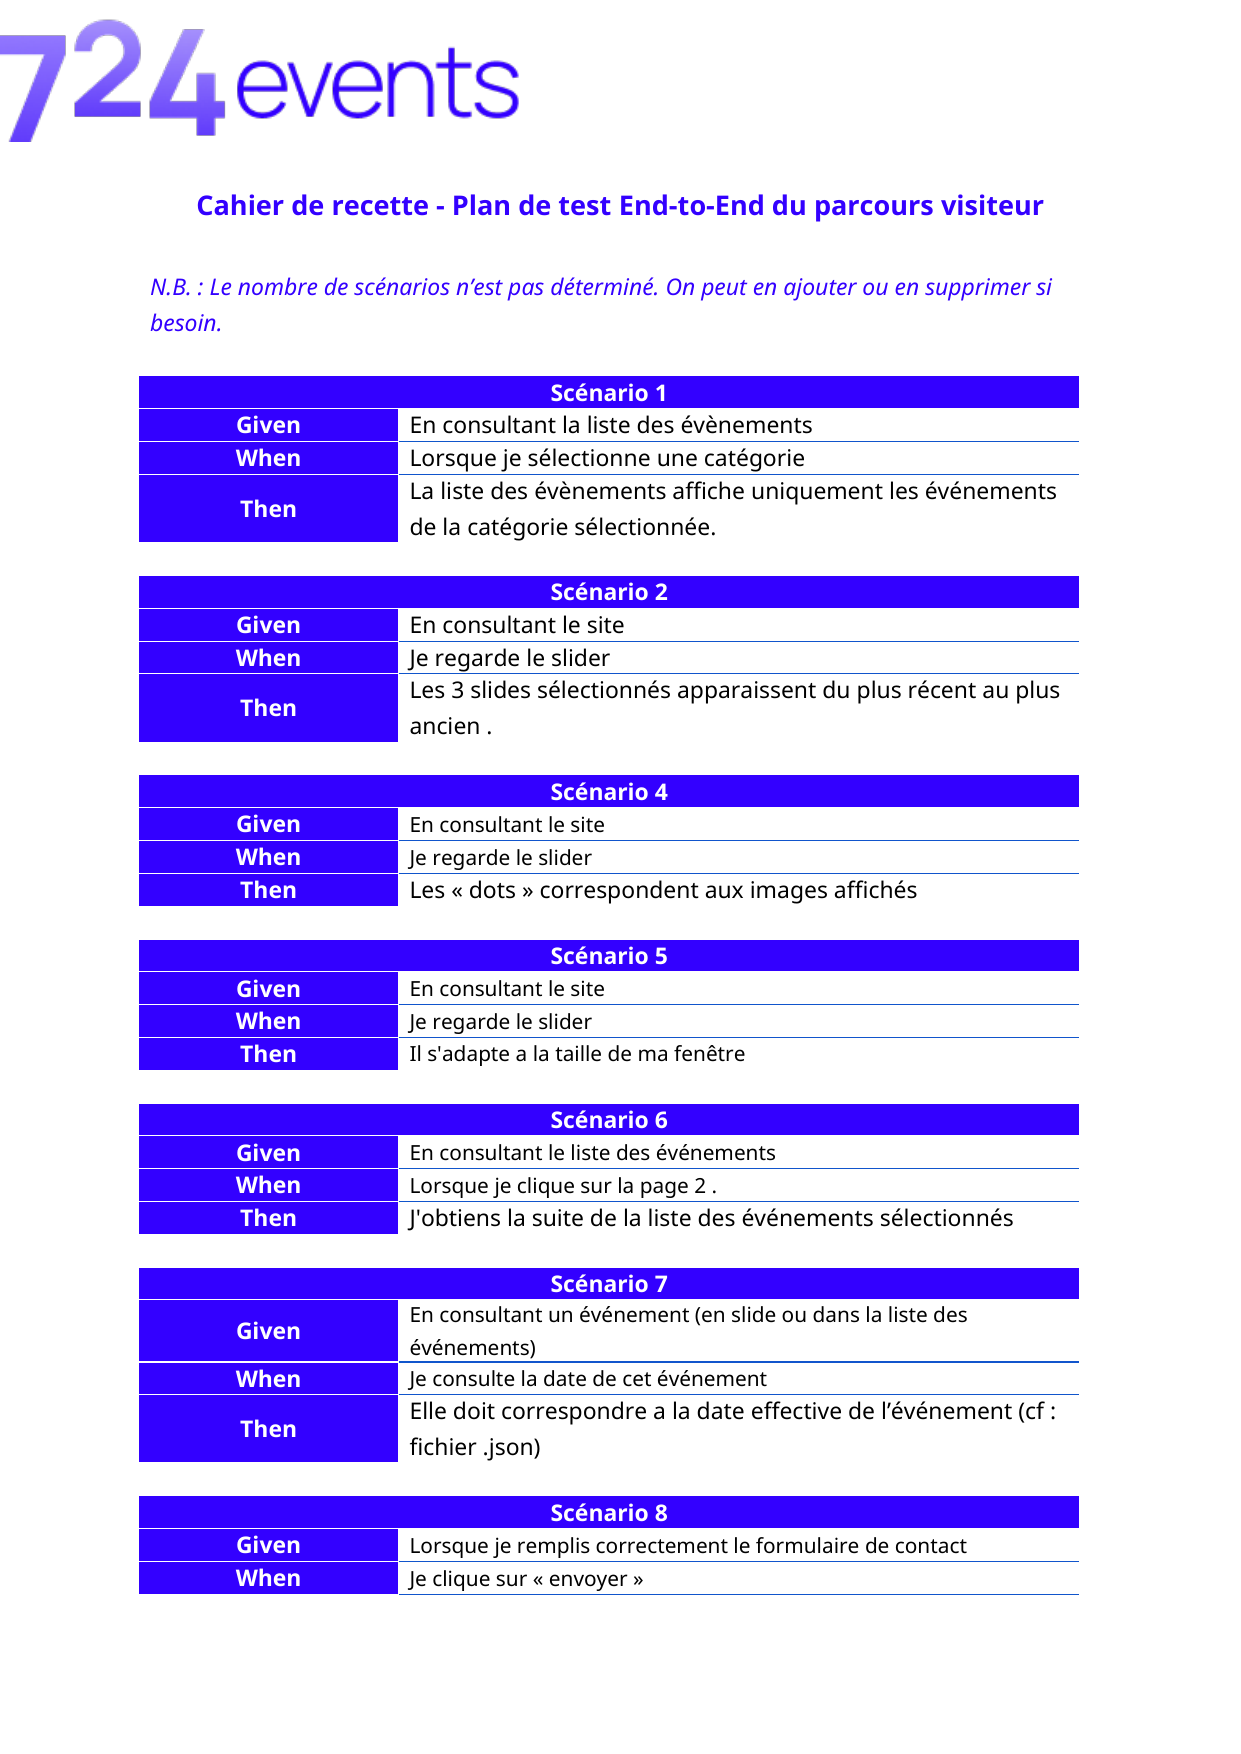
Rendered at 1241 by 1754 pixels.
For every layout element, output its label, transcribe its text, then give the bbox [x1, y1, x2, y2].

table_cell Given [139, 1300, 398, 1361]
table_cell [139, 907, 398, 938]
table_cell When [139, 841, 398, 873]
table_cell En consultant le site [399, 808, 1079, 840]
table_cell Scénario 5 [139, 940, 1079, 971]
table_cell En consultant le site [399, 972, 1079, 1004]
table_cell Given [139, 808, 398, 840]
table_cell Il s'adapte a la taille de ma fenêtre [399, 1038, 1079, 1070]
table_cell [139, 543, 398, 575]
table_cell La liste des évènements affiche uniquement les événements de la catégorie sélectionnée. [399, 475, 1079, 542]
table_cell Scénario 1 [139, 376, 1079, 408]
table_cell [399, 907, 1079, 938]
table_cell When [139, 1562, 398, 1594]
table_cell [139, 1464, 398, 1495]
text Cahier de recette - Plan de test End-to-End du parcours visiteur [150, 186, 1090, 223]
table_cell Given [139, 1529, 398, 1561]
table_cell Then [139, 1038, 398, 1070]
table_cell [399, 1235, 1079, 1267]
table_cell Given [139, 1136, 398, 1168]
table_cell En consultant le site [399, 609, 1079, 641]
table_cell Given [139, 409, 398, 441]
table_cell Je consulte la date de cet événement [399, 1363, 1079, 1394]
table_header [139, 344, 398, 375]
table_cell Lorsque je sélectionne une catégorie [399, 442, 1079, 474]
table_cell Les 3 slides sélectionnés apparaissent du plus récent au plus ancien . [399, 674, 1079, 742]
table_cell Je regarde le slider [399, 841, 1079, 873]
table_cell Je clique sur « envoyer » [399, 1562, 1079, 1594]
table_cell When [139, 642, 398, 673]
table_cell [139, 1235, 398, 1267]
table_cell Scénario 8 [139, 1496, 1079, 1528]
table_cell When [139, 1005, 398, 1037]
table_cell Then [139, 1395, 398, 1462]
table_cell Then [139, 1202, 398, 1234]
table_cell [139, 743, 398, 774]
table_header [399, 344, 1079, 375]
table_cell Lorsque je remplis correctement le formulaire de contact [399, 1529, 1079, 1561]
table_cell [399, 1464, 1079, 1495]
table_cell Then [139, 674, 398, 742]
table_cell [139, 1071, 398, 1102]
table_cell When [139, 1169, 398, 1201]
table_cell [399, 543, 1079, 575]
table_cell Scénario 6 [139, 1104, 1079, 1135]
table_cell Les « dots » correspondent aux images affichés [399, 874, 1079, 906]
text N.B. : Le nombre de scénarios n’est pas déterminé. On peut en ajouter ou en supprimer si besoin. [150, 271, 1090, 338]
table_cell Je regarde le slider [399, 1005, 1079, 1037]
table_cell When [139, 442, 398, 474]
table_cell En consultant un événement (en slide ou dans la liste des événements) [399, 1300, 1079, 1361]
picture [0, 0, 519, 142]
table_cell En consultant la liste des évènements [399, 409, 1079, 441]
table_cell En consultant le liste des événements [399, 1136, 1079, 1168]
table_cell When [139, 1363, 398, 1394]
table_cell Lorsque je clique sur la page 2 . [399, 1169, 1079, 1201]
table_cell Given [139, 609, 398, 641]
table_cell Then [139, 874, 398, 906]
table_cell J'obtiens la suite de la liste des événements sélectionnés [399, 1202, 1079, 1234]
table_cell Elle doit correspondre a la date effective de l’événement (cf : fichier .json) [399, 1395, 1079, 1462]
table_cell Je regarde le slider [399, 642, 1079, 673]
table_cell [399, 1071, 1079, 1102]
table_cell [399, 743, 1079, 774]
table_cell Scénario 7 [139, 1268, 1079, 1299]
table_cell Given [139, 972, 398, 1004]
table_cell Scénario 2 [139, 576, 1079, 608]
table_cell Then [139, 475, 398, 542]
table_cell Scénario 4 [139, 775, 1079, 807]
